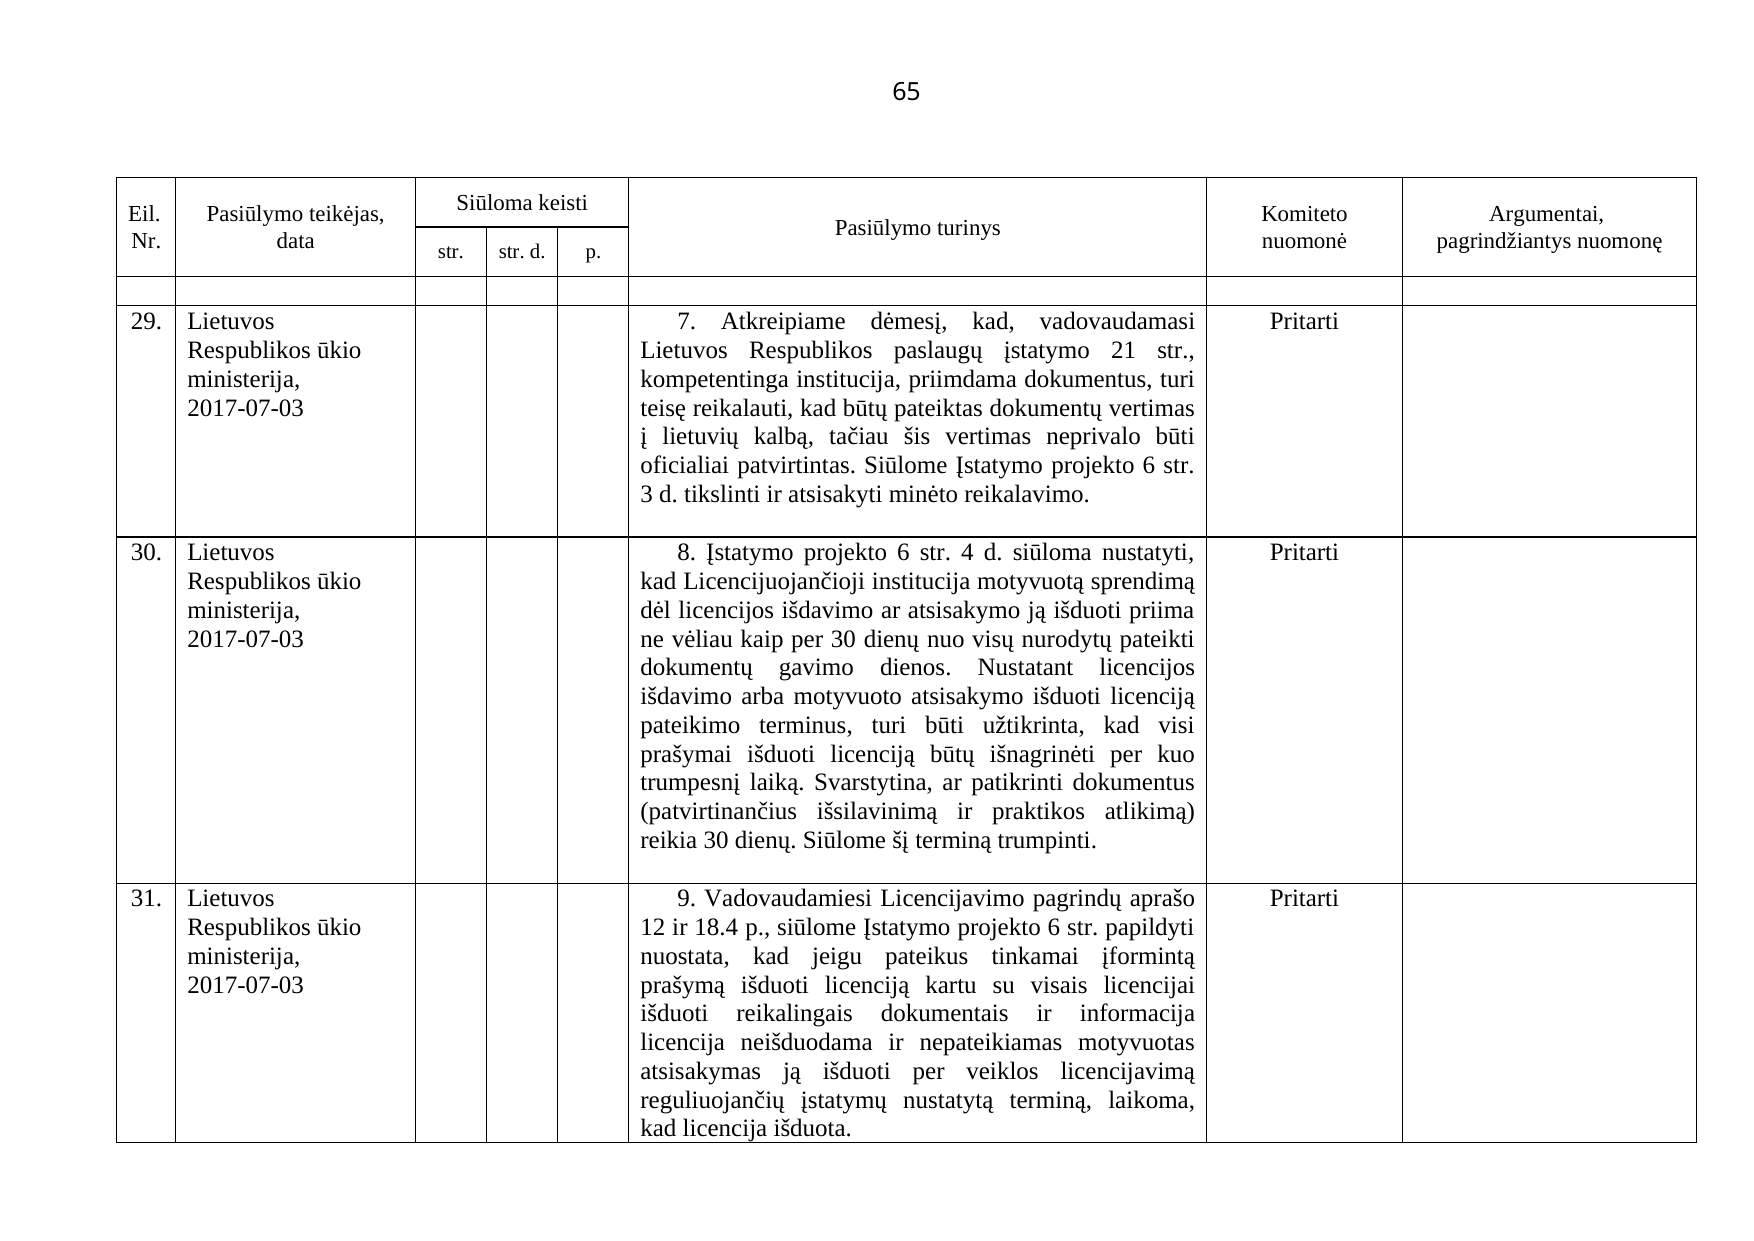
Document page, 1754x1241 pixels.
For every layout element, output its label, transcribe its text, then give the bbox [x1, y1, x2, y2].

table_cell 31. [117, 884, 175, 1142]
table_header Eil. Nr. [117, 178, 175, 276]
table_cell 30. [117, 538, 175, 882]
table_cell Pritarti [1207, 884, 1402, 1142]
table_header Argumentai, pagrindžiantys nuomonę [1403, 178, 1696, 276]
table_header Pasiūlymo teikėjas, data [176, 178, 415, 276]
table_cell [117, 277, 175, 305]
table_cell p. [558, 228, 628, 276]
table_cell [487, 277, 557, 305]
table_header Siūloma keisti [416, 178, 628, 226]
table_cell Lietuvos Respublikos ūkio ministerija, 2017-07-03 [176, 884, 415, 1142]
table_cell [487, 538, 557, 882]
table_cell 8. Įstatymo projekto 6 str. 4 d. siūloma nustatyti, kad Licencijuojančioji institucija motyvuotą sprendimą dėl licencijos išdavimo ar atsisakymo ją išduoti priima ne vėliau kaip per 30 dienų nuo visų nurodytų pateikti dokumentų gavimo dienos. Nustatant licencijos išdavimo arba motyvuoto atsisakymo išduoti licenciją pateikimo terminus, turi būti užtikrinta, kad visi prašymai išduoti licenciją būtų išnagrinėti per kuo trumpesnį laiką. Svarstytina, ar patikrinti dokumentus (patvirtinančius išsilavinimą ir praktikos atlikimą) reikia 30 dienų. Siūlome šį terminą trumpinti. [629, 538, 1206, 882]
table_cell [558, 306, 628, 536]
table_cell [416, 884, 486, 1142]
table_header Komiteto nuomonė [1207, 178, 1402, 276]
table_cell [416, 306, 486, 536]
table_cell [1403, 306, 1696, 536]
table_cell 9. Vadovaudamiesi Licencijavimo pagrindų aprašo 12 ir 18.4 p., siūlome Įstatymo projekto 6 str. papildyti nuostata, kad jeigu pateikus tinkamai įformintą prašymą išduoti licenciją kartu su visais licencijai išduoti reikalingais dokumentais ir informacija licencija neišduodama ir nepateikiamas motyvuotas atsisakymas ją išduoti per veiklos licencijavimą reguliuojančių įstatymų nustatytą terminą, laikoma, kad licencija išduota. [629, 884, 1206, 1142]
table_cell [416, 538, 486, 882]
table_cell [1207, 277, 1402, 305]
table_cell 29. [117, 306, 175, 536]
table_cell [1403, 277, 1696, 305]
table_cell [1403, 538, 1696, 882]
table_cell str. [416, 228, 486, 276]
table_cell Lietuvos Respublikos ūkio ministerija, 2017-07-03 [176, 306, 415, 536]
table_cell [176, 277, 415, 305]
table_cell [558, 884, 628, 1142]
table_cell Lietuvos Respublikos ūkio ministerija, 2017-07-03 [176, 538, 415, 882]
table_cell Pritarti [1207, 538, 1402, 882]
table_cell [629, 277, 1206, 305]
table_cell [416, 277, 486, 305]
table_cell [558, 538, 628, 882]
table_header Pasiūlymo turinys [629, 178, 1206, 276]
table_cell Pritarti [1207, 306, 1402, 536]
table_cell str. d. [487, 228, 557, 276]
table_cell 7. Atkreipiame dėmesį, kad, vadovaudamasi Lietuvos Respublikos paslaugų įstatymo 21 str., kompetentinga institucija, priimdama dokumentus, turi teisę reikalauti, kad būtų pateiktas dokumentų vertimas į lietuvių kalbą, tačiau šis vertimas neprivalo būti oficialiai patvirtintas. Siūlome Įstatymo projekto 6 str. 3 d. tikslinti ir atsisakyti minėto reikalavimo. [629, 306, 1206, 536]
table_cell [1403, 884, 1696, 1142]
table_cell [487, 884, 557, 1142]
table_cell [487, 306, 557, 536]
table_cell [558, 277, 628, 305]
